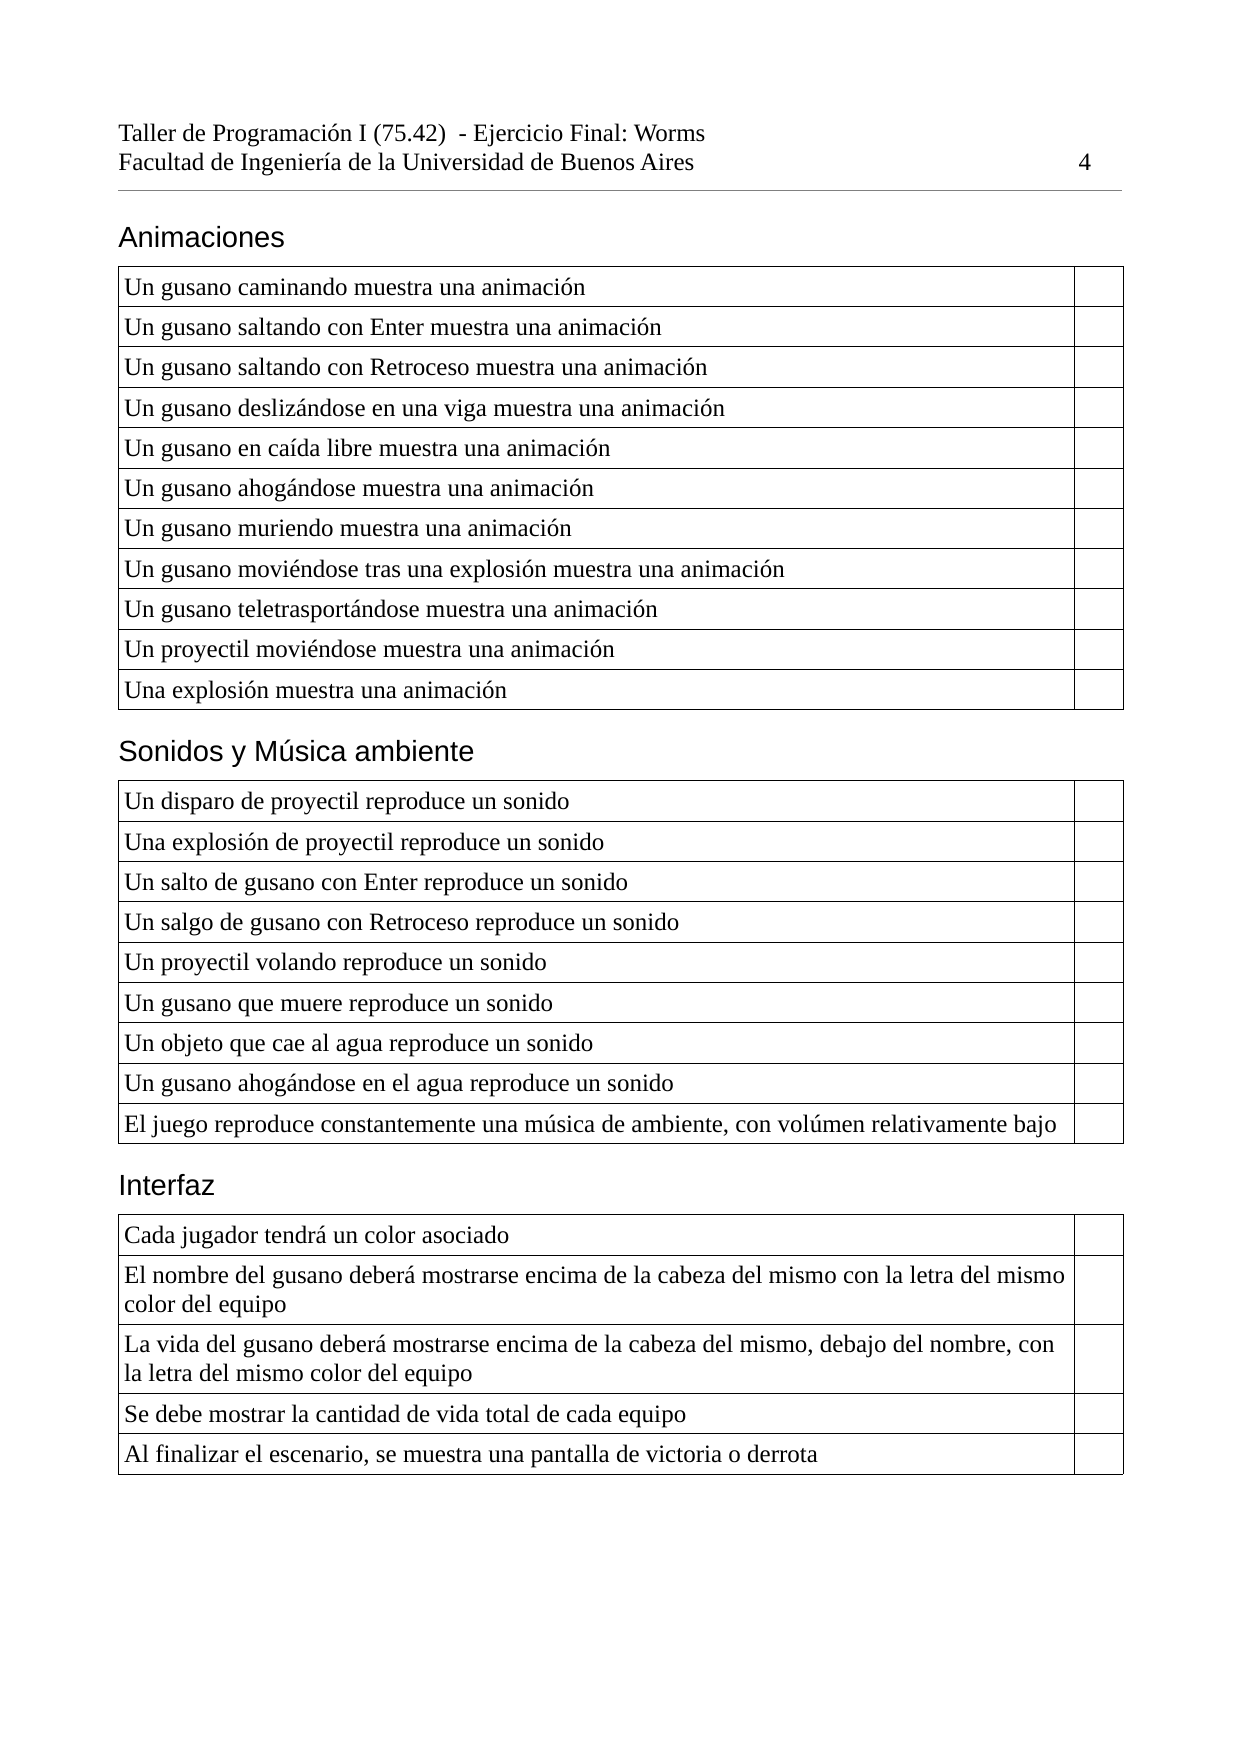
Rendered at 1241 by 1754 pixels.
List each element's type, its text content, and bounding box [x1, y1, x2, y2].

subtitle Animaciones [118, 220, 1122, 253]
table_cell Un objeto que cae al agua reproduce un sonido [119, 1023, 1074, 1063]
table_cell [1075, 983, 1123, 1022]
table_header [1075, 1215, 1123, 1255]
table_cell Un gusano teletrasportándose muestra una animación [119, 589, 1074, 629]
table_cell Un gusano que muere reproduce un sonido [119, 983, 1074, 1022]
table_cell Un gusano ahogándose en el agua reproduce un sonido [119, 1064, 1074, 1103]
table_header [1075, 267, 1123, 306]
table_cell [1075, 1394, 1123, 1433]
table_cell [1075, 1434, 1123, 1473]
table_cell Un gusano muriendo muestra una animación [119, 509, 1074, 548]
subtitle Interfaz [118, 1168, 1122, 1202]
subtitle Sonidos y Música ambiente [118, 734, 1122, 768]
table_cell Un gusano ahogándose muestra una animación [119, 469, 1074, 508]
table_cell Un gusano saltando con Enter muestra una animación [119, 307, 1074, 346]
table_cell [1075, 1325, 1123, 1393]
table_cell Un proyectil moviéndose muestra una animación [119, 630, 1074, 669]
table_cell [1075, 549, 1123, 588]
table_cell [1075, 670, 1123, 709]
table_cell [1075, 862, 1123, 901]
table_cell Una explosión muestra una animación [119, 670, 1074, 709]
table_cell [1075, 307, 1123, 346]
table_cell [1075, 509, 1123, 548]
table_cell [1075, 428, 1123, 467]
table_cell [1075, 1104, 1123, 1143]
table_cell Un gusano moviéndose tras una explosión muestra una animación [119, 549, 1074, 588]
table_header Cada jugador tendrá un color asociado [119, 1215, 1074, 1255]
table_cell Al finalizar el escenario, se muestra una pantalla de victoria o derrota [119, 1434, 1074, 1473]
table_cell Un gusano en caída libre muestra una animación [119, 428, 1074, 467]
table_header Un gusano caminando muestra una animación [119, 267, 1074, 306]
table_cell Un proyectil volando reproduce un sonido [119, 943, 1074, 982]
table_cell [1075, 822, 1123, 861]
table_header Un disparo de proyectil reproduce un sonido [119, 781, 1074, 821]
table_cell [1075, 1064, 1123, 1103]
table_cell [1075, 630, 1123, 669]
table_cell El juego reproduce constantemente una música de ambiente, con volúmen relativamente bajo [119, 1104, 1074, 1143]
table_cell [1075, 943, 1123, 982]
table_cell Una explosión de proyectil reproduce un sonido [119, 822, 1074, 861]
table_cell Se debe mostrar la cantidad de vida total de cada equipo [119, 1394, 1074, 1433]
table_cell [1075, 388, 1123, 427]
table_cell Un gusano deslizándose en una viga muestra una animación [119, 388, 1074, 427]
table_cell Un salgo de gusano con Retroceso reproduce un sonido [119, 902, 1074, 942]
table_cell Un gusano saltando con Retroceso muestra una animación [119, 347, 1074, 387]
table_cell La vida del gusano deberá mostrarse encima de la cabeza del mismo, debajo del nombre, con la letra del mismo color del equipo [119, 1325, 1074, 1393]
table_cell El nombre del gusano deberá mostrarse encima de la cabeza del mismo con la letra del mismo color del equipo [119, 1256, 1074, 1324]
table_cell [1075, 1023, 1123, 1063]
table_header [1075, 781, 1123, 821]
table_cell Un salto de gusano con Enter reproduce un sonido [119, 862, 1074, 901]
table_cell [1075, 1256, 1123, 1324]
table_cell [1075, 589, 1123, 629]
table_cell [1075, 902, 1123, 942]
table_cell [1075, 469, 1123, 508]
table_cell [1075, 347, 1123, 387]
